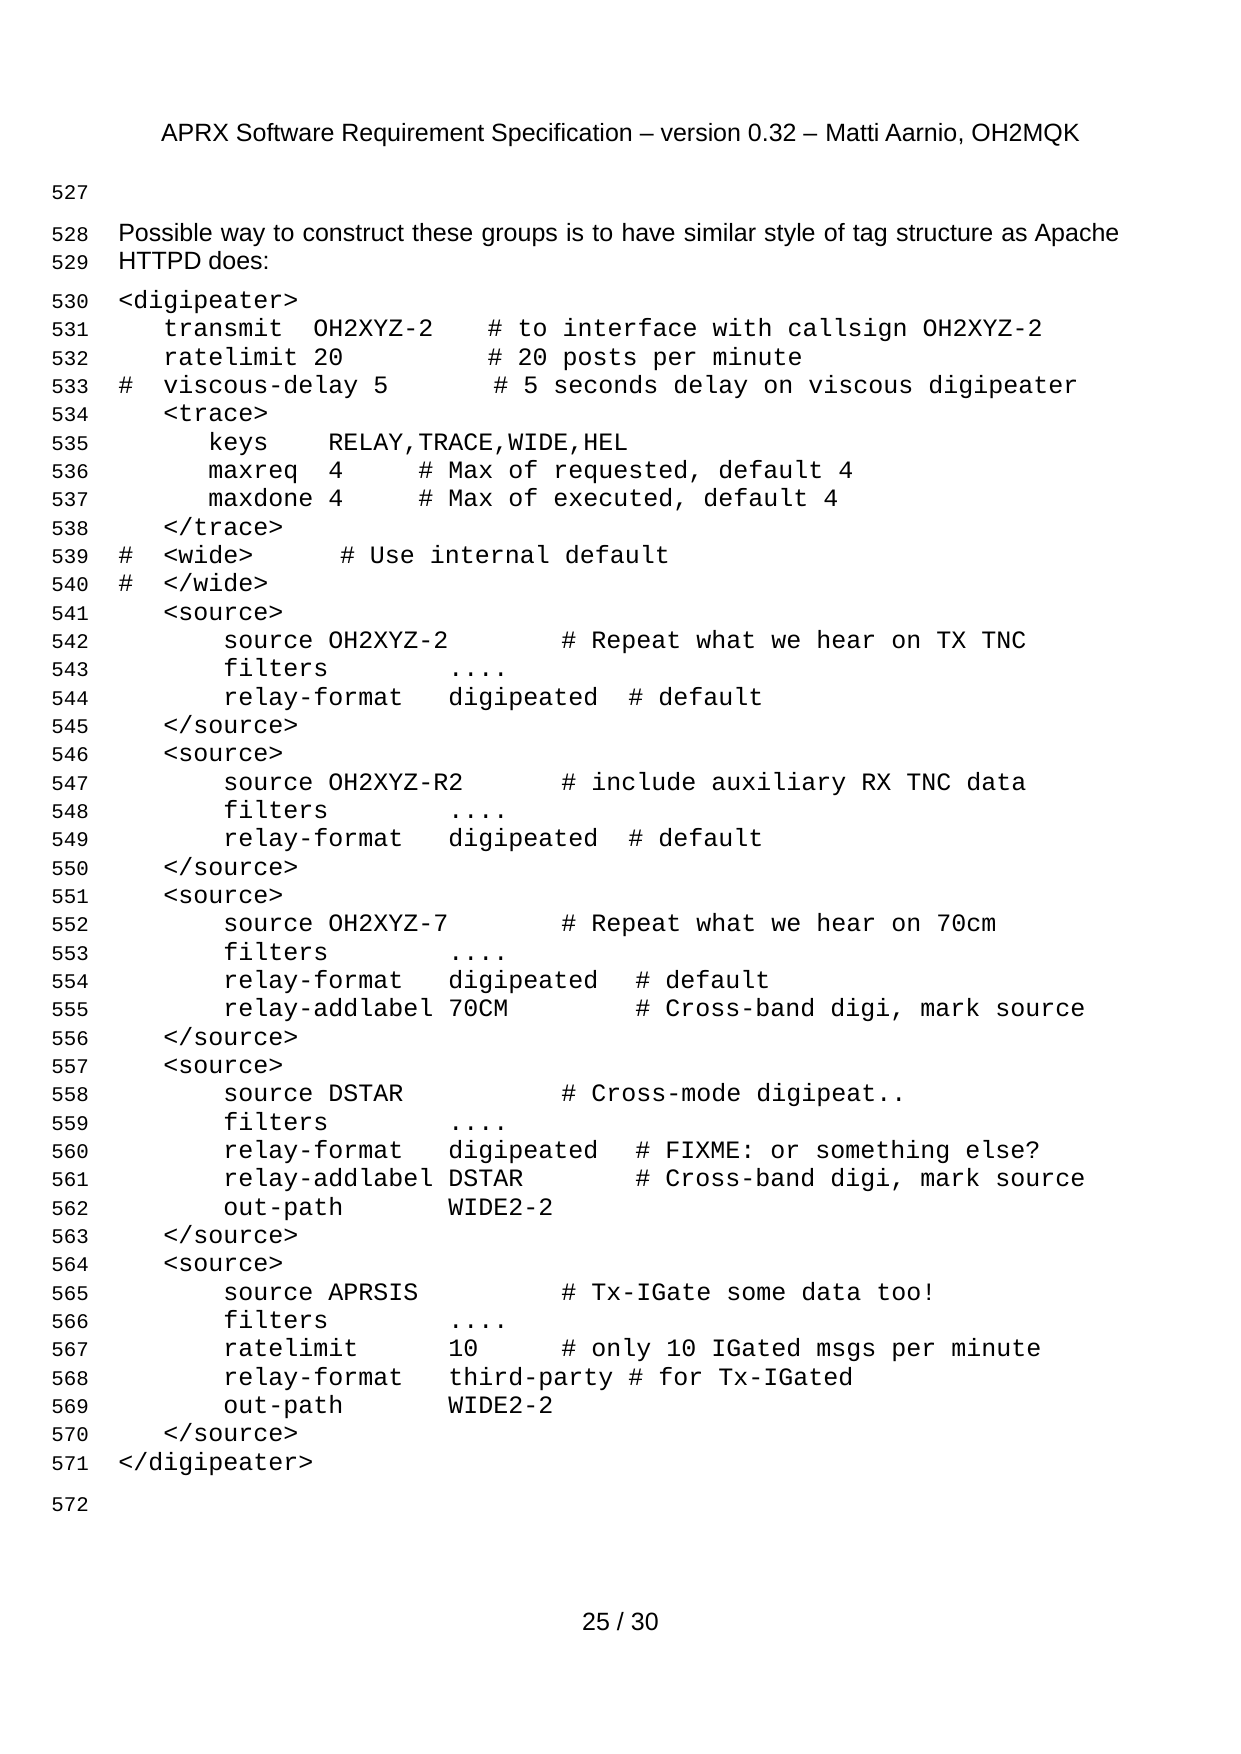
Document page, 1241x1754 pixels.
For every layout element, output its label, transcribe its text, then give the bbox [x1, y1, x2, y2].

text Possible way to construct these groups is to have similar style of tag structure as Apache HTTPD does: [118, 218, 1122, 275]
text <digipeater> transmit OH2XYZ-2 # to interface with callsign OH2XYZ-2 ratelimit 20 # 20 posts per minute # viscous-delay 5 # 5 seconds delay on viscous digipeater <trace> keys RELAY,TRACE,WIDE,HEL maxreq 4 # Max of requested, default 4 maxdone 4 # Max of executed, default 4 </trace> # <wide> # Use internal default # </wide> <source> source OH2XYZ-2 # Repeat what we hear on TX TNC filters .... relay-format digipeated # default </source> <source> source OH2XYZ-R2 # include auxiliary RX TNC data filters .... relay-format digipeated # default </source> <source> source OH2XYZ-7 # Repeat what we hear on 70cm filters .... relay-format digipeated # default relay-addlabel 70CM # Cross-band digi, mark source </source> <source> source DSTAR # Cross-mode digipeat.. filters .... relay-format digipeated # FIXME: or something else? relay-addlabel DSTAR # Cross-band digi, mark source out-path WIDE2-2 </source> <source> source APRSIS # Tx-IGate some data too! filters .... ratelimit 10 # only 10 IGated msgs per minute relay-format third-party # for Tx-IGated out-path WIDE2-2 </source> </digipeater> [118, 288, 1122, 1478]
